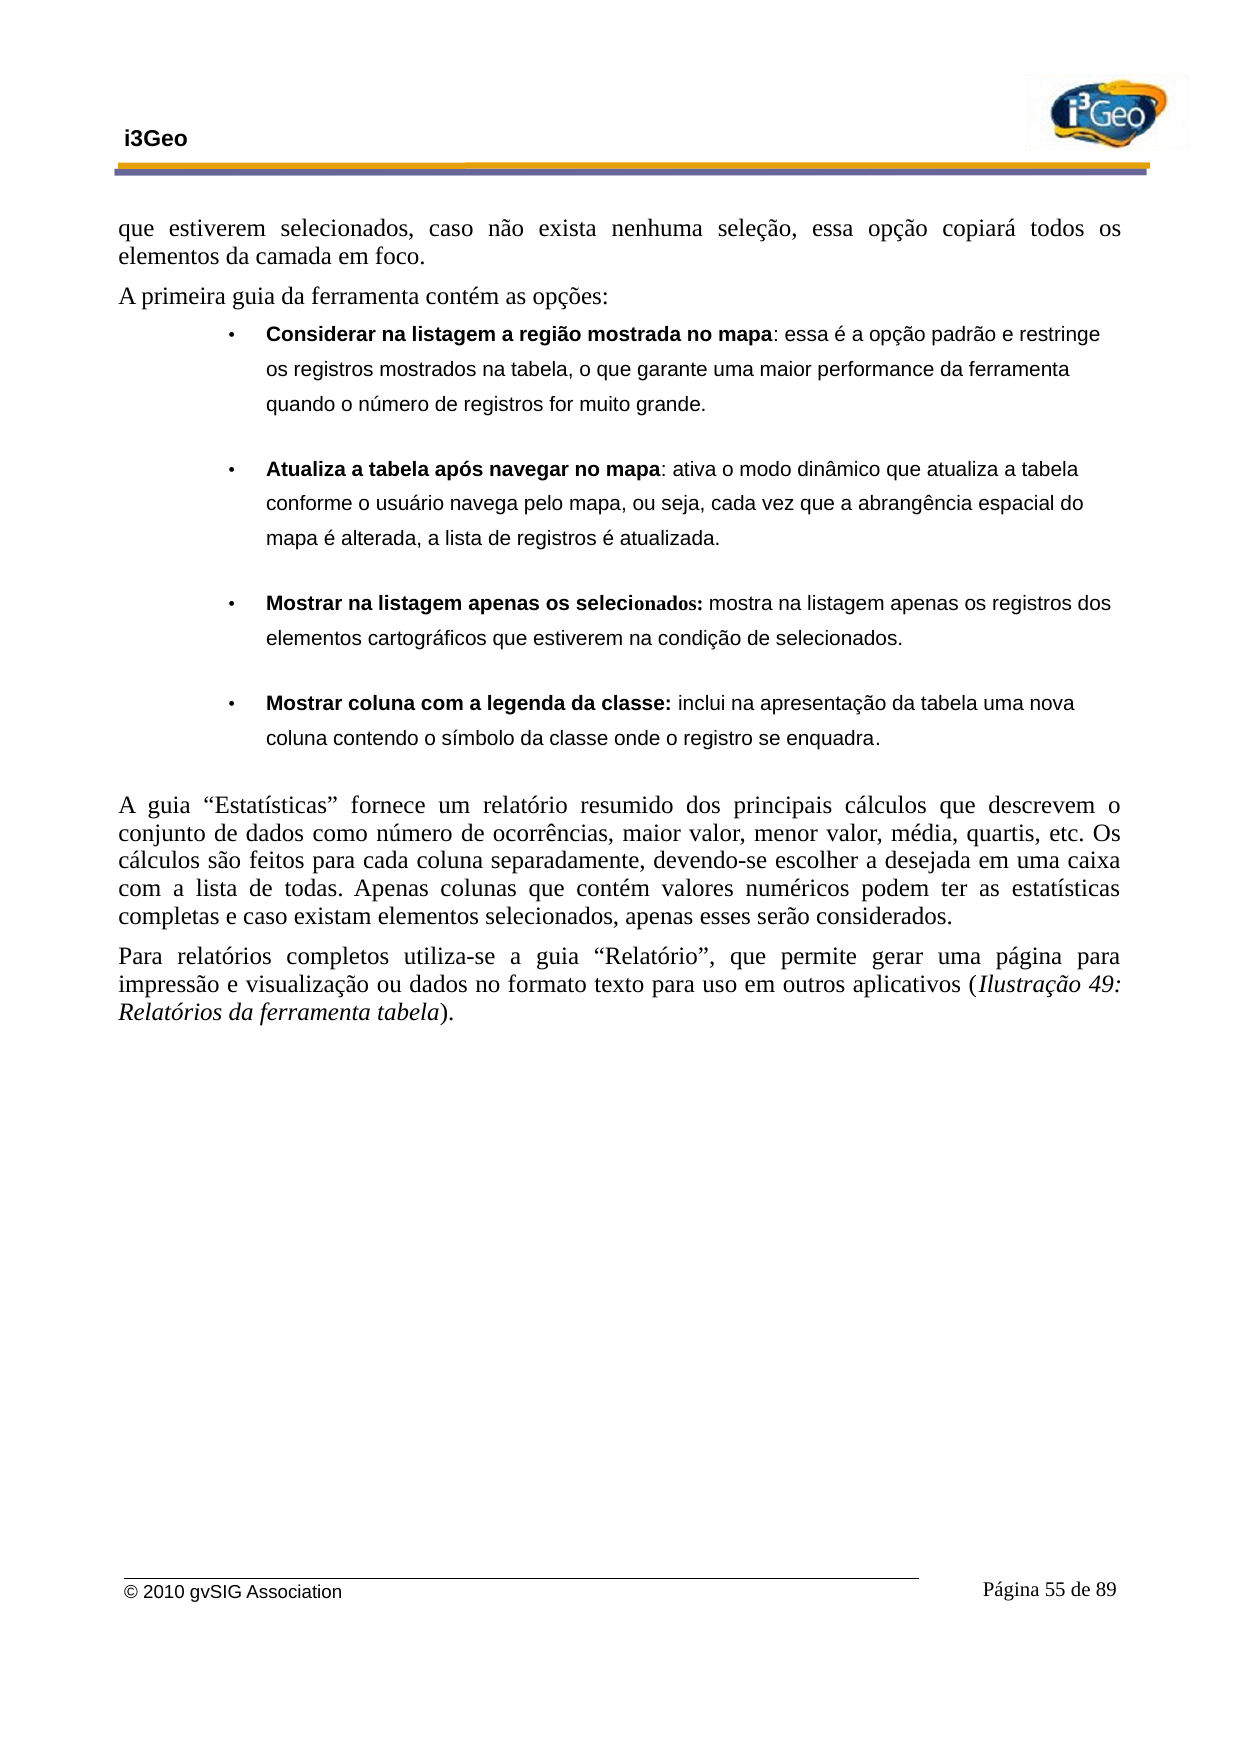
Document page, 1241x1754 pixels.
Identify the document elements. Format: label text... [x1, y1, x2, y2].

picture [1025, 74, 1191, 151]
text que estiverem selecionados, caso não exista nenhuma seleção, essa opção copiará todos os elementos da camada em foco. [118, 214, 1122, 270]
text A guia “Estatísticas” fornece um relatório resumido dos principais cálculos que descrevem o conjunto de dados como número de ocorrências, maior valor, menor valor, média, quartis, etc. Os cálculos são feitos para cada coluna separadamente, devendo-se escolher a desejada em uma caixa com a lista de todas. Apenas colunas que contém valores numéricos podem ter as estatísticas completas e caso existam elementos selecionados, apenas esses serão considerados. [118, 791, 1122, 930]
list Atualiza a tabela após navegar no mapa: ativa o modo dinâmico que atualiza a tabela conforme o usuário navega pelo mapa, ou seja, cada vez que a abrangência espacial do mapa é alterada, a lista de registros é atualizada. [228, 457, 1122, 550]
text A primeira guia da ferramenta contém as opções: [118, 282, 1122, 310]
list Considerar na listagem a região mostrada no mapa: essa é a opção padrão e restringe os registros mostrados na tabela, o que garante uma maior performance da ferramenta quando o número de registros for muito grande. [228, 323, 1122, 415]
list Mostrar na listagem apenas os selecionados: mostra na listagem apenas os registros dos elementos cartográficos que estiverem na condição de selecionados. [228, 592, 1122, 650]
list Mostrar coluna com a legenda da classe: inclui na apresentação da tabela uma nova coluna contendo o símbolo da classe onde o registro se enquadra. [228, 691, 1122, 749]
text Para relatórios completos utiliza-se a guia “Relatório”, que permite gerar uma página para impressão e visualização ou dados no formato texto para uso em outros aplicativos (Ilustração 49: Relatórios da ferramenta tabela). [118, 942, 1122, 1025]
